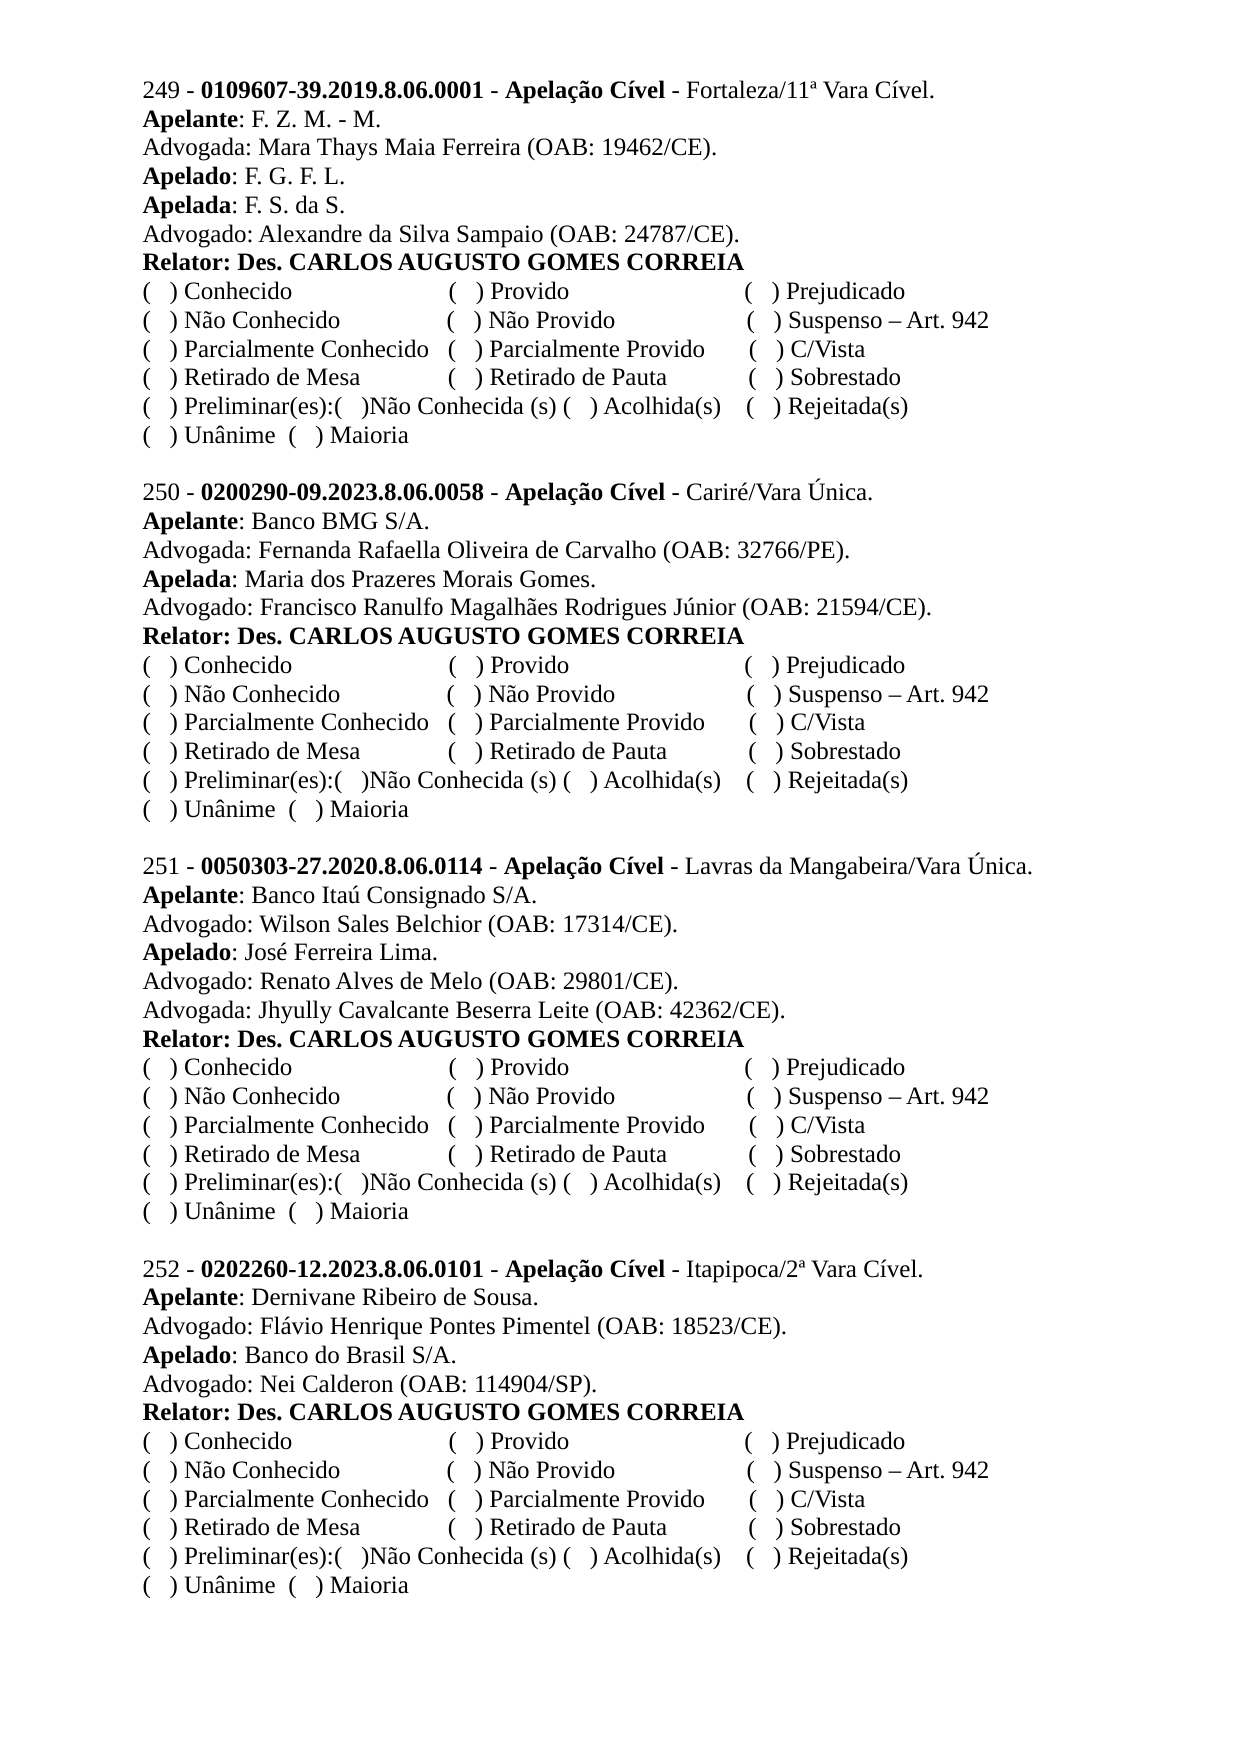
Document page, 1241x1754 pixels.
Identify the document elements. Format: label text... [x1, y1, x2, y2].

text ( ) Retirado de Mesa ( ) Retirado de Pauta ( ) Sobrestado [142, 362, 1158, 391]
text Advogado: Francisco Ranulfo Magalhães Rodrigues Júnior (OAB: 21594/CE). [142, 592, 1141, 621]
text ( ) Conhecido ( ) Provido ( ) Prejudicado [142, 650, 1141, 679]
text Apelado: José Ferreira Lima. [142, 937, 1141, 966]
text Advogada: Fernanda Rafaella Oliveira de Carvalho (OAB: 32766/PE). [142, 535, 1141, 564]
text 252 - 0202260-12.2023.8.06.0101 - Apelação Cível - Itapipoca/2ª Vara Cível. [142, 1254, 1141, 1282]
text Relator: Des. CARLOS AUGUSTO GOMES CORREIA [142, 1397, 1141, 1426]
text Apelante: Banco Itaú Consignado S/A. [142, 880, 1141, 909]
text Apelada: Maria dos Prazeres Morais Gomes. [142, 564, 1141, 592]
text Advogado: Flávio Henrique Pontes Pimentel (OAB: 18523/CE). [142, 1311, 1141, 1340]
text ( ) Parcialmente Conhecido ( ) Parcialmente Provido ( ) C/Vista [142, 707, 1158, 736]
text ( ) Conhecido ( ) Provido ( ) Prejudicado [142, 1052, 1141, 1081]
text Apelado: Banco do Brasil S/A. [142, 1340, 1141, 1369]
text Relator: Des. CARLOS AUGUSTO GOMES CORREIA [142, 247, 1141, 276]
text ( ) Unânime ( ) Maioria [142, 794, 1158, 822]
text ( ) Unânime ( ) Maioria [142, 1196, 1158, 1225]
text ( ) Não Conhecido ( ) Não Provido ( ) Suspenso – Art. 942 [142, 1081, 1158, 1110]
text ( ) Preliminar(es):( )Não Conhecida (s) ( ) Acolhida(s) ( ) Rejeitada(s) [142, 1541, 1158, 1570]
text ( ) Não Conhecido ( ) Não Provido ( ) Suspenso – Art. 942 [142, 305, 1158, 334]
text Apelado: F. G. F. L. [142, 161, 1141, 190]
text Advogado: Renato Alves de Melo (OAB: 29801/CE). [142, 966, 1141, 995]
text ( ) Retirado de Mesa ( ) Retirado de Pauta ( ) Sobrestado [142, 1139, 1158, 1167]
text ( ) Retirado de Mesa ( ) Retirado de Pauta ( ) Sobrestado [142, 1512, 1158, 1541]
text ( ) Preliminar(es):( )Não Conhecida (s) ( ) Acolhida(s) ( ) Rejeitada(s) [142, 391, 1158, 420]
text Advogado: Wilson Sales Belchior (OAB: 17314/CE). [142, 909, 1141, 937]
text Advogado: Alexandre da Silva Sampaio (OAB: 24787/CE). [142, 219, 1141, 247]
text ( ) Preliminar(es):( )Não Conhecida (s) ( ) Acolhida(s) ( ) Rejeitada(s) [142, 1167, 1158, 1196]
text Apelante: Banco BMG S/A. [142, 506, 1141, 535]
text Apelante: F. Z. M. - M. [142, 104, 1141, 132]
text Advogado: Nei Calderon (OAB: 114904/SP). [142, 1369, 1141, 1397]
text 250 - 0200290-09.2023.8.06.0058 - Apelação Cível - Cariré/Vara Única. [142, 477, 1141, 506]
text Relator: Des. CARLOS AUGUSTO GOMES CORREIA [142, 1024, 1141, 1052]
text Apelante: Dernivane Ribeiro de Sousa. [142, 1282, 1141, 1311]
text Apelada: F. S. da S. [142, 190, 1141, 219]
text ( ) Conhecido ( ) Provido ( ) Prejudicado [142, 1426, 1141, 1455]
text ( ) Parcialmente Conhecido ( ) Parcialmente Provido ( ) C/Vista [142, 334, 1158, 362]
text 251 - 0050303-27.2020.8.06.0114 - Apelação Cível - Lavras da Mangabeira/Vara Única. [142, 851, 1141, 880]
text ( ) Não Conhecido ( ) Não Provido ( ) Suspenso – Art. 942 [142, 679, 1158, 707]
text ( ) Parcialmente Conhecido ( ) Parcialmente Provido ( ) C/Vista [142, 1110, 1158, 1139]
text ( ) Unânime ( ) Maioria [142, 1570, 1158, 1599]
text 249 - 0109607-39.2019.8.06.0001 - Apelação Cível - Fortaleza/11ª Vara Cível. [142, 75, 1141, 104]
text ( ) Conhecido ( ) Provido ( ) Prejudicado [142, 276, 1141, 305]
text Advogada: Mara Thays Maia Ferreira (OAB: 19462/CE). [142, 132, 1141, 161]
text ( ) Preliminar(es):( )Não Conhecida (s) ( ) Acolhida(s) ( ) Rejeitada(s) [142, 765, 1158, 794]
text Advogada: Jhyully Cavalcante Beserra Leite (OAB: 42362/CE). [142, 995, 1141, 1024]
text ( ) Não Conhecido ( ) Não Provido ( ) Suspenso – Art. 942 [142, 1455, 1158, 1484]
text ( ) Parcialmente Conhecido ( ) Parcialmente Provido ( ) C/Vista [142, 1484, 1158, 1512]
text ( ) Retirado de Mesa ( ) Retirado de Pauta ( ) Sobrestado [142, 736, 1158, 765]
text ( ) Unânime ( ) Maioria [142, 420, 1158, 449]
text Relator: Des. CARLOS AUGUSTO GOMES CORREIA [142, 621, 1141, 650]
